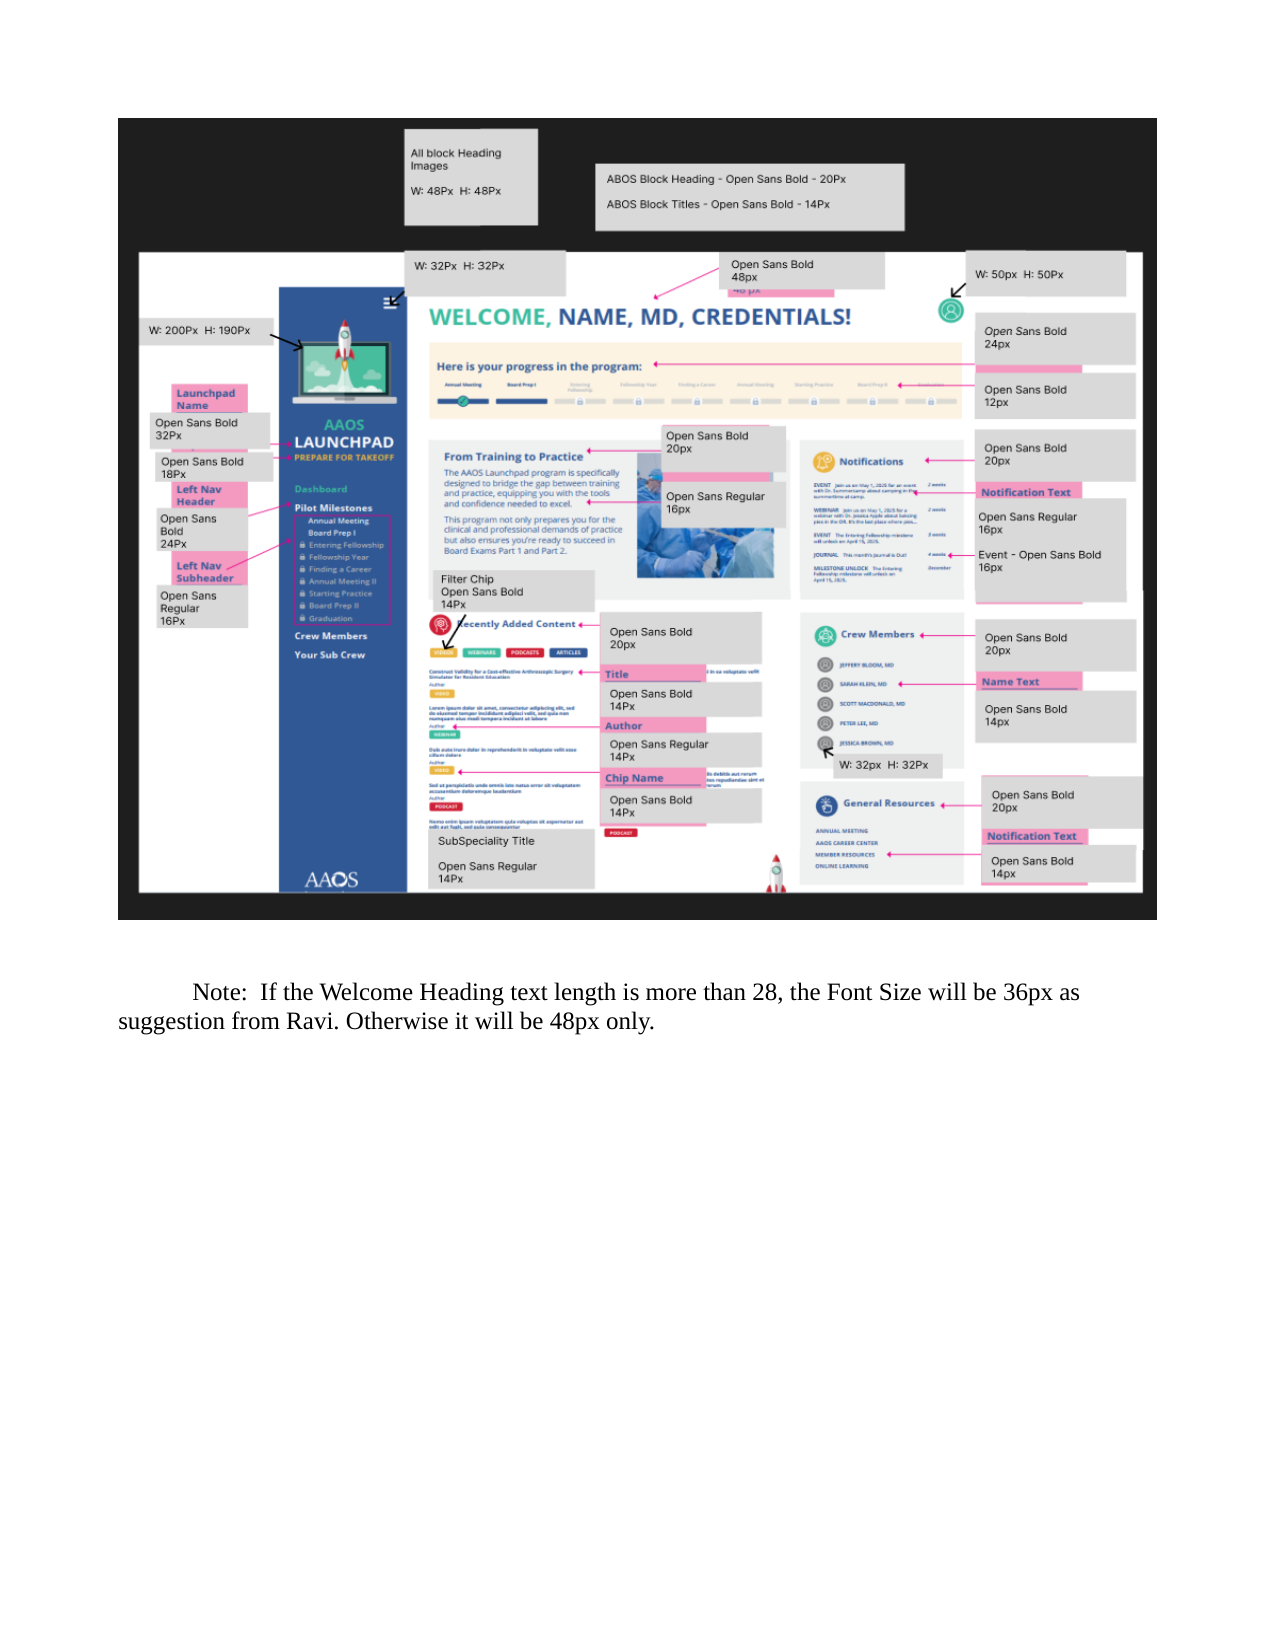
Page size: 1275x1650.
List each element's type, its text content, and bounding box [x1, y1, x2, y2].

text Note: If the Welcome Heading text length is more than 28, the Font Size will be 36px as suggestion from Ravi. Otherwise it will be 48px only. [118, 977, 1157, 1035]
picture [118, 118, 1157, 920]
